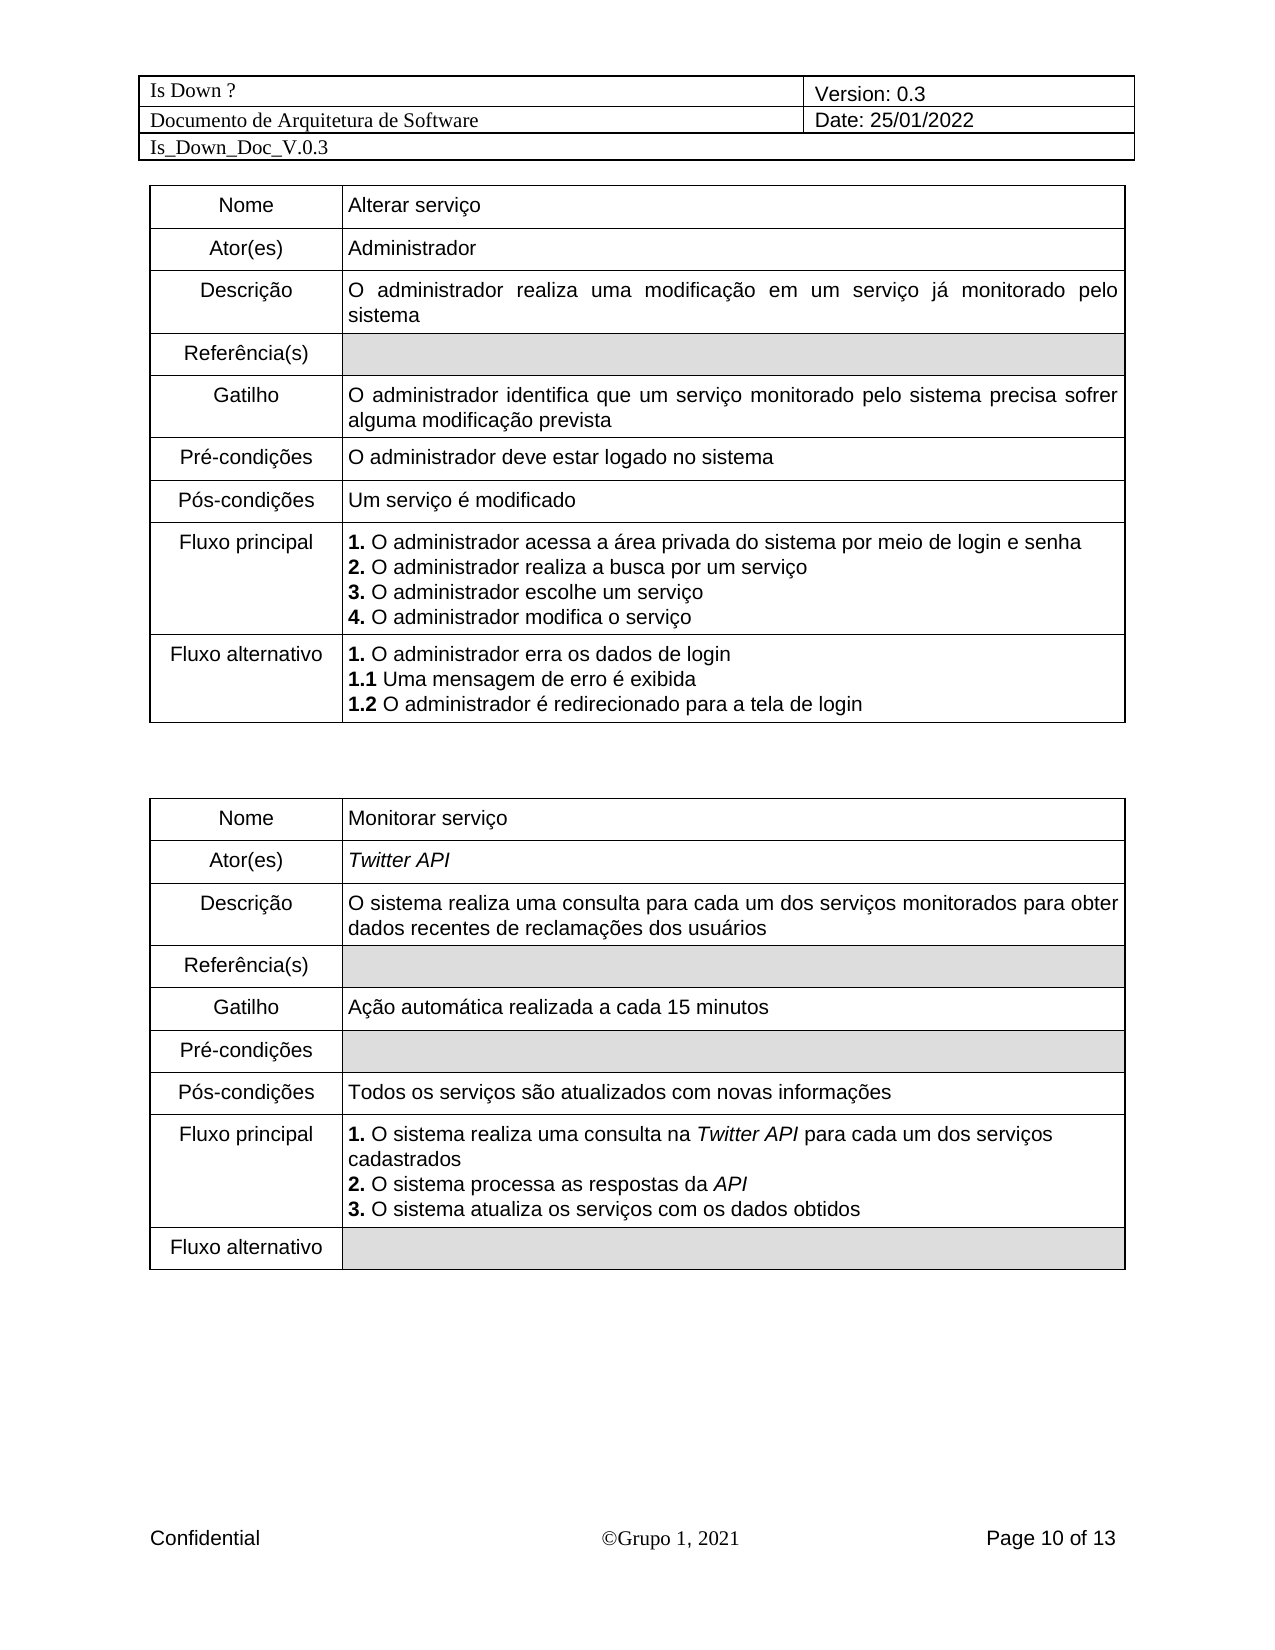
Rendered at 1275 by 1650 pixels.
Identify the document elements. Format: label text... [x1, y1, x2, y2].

table_cell [343, 946, 1124, 987]
table_cell Fluxo principal [151, 1115, 342, 1227]
table_cell Descrição [151, 271, 342, 332]
table_cell O administrador identifica que um serviço monitorado pelo sistema precisa sofrer alguma modificação prevista [343, 376, 1124, 437]
table_cell Gatilho [151, 988, 342, 1029]
table_cell 1. O administrador erra os dados de login 1.1 Uma mensagem de erro é exibida 1.2 O administrador é redirecionado para a tela de login [343, 635, 1124, 722]
table_cell Descrição [151, 884, 342, 945]
table_cell Referência(s) [151, 334, 342, 375]
table_cell Fluxo alternativo [151, 635, 342, 722]
table_cell [343, 1031, 1124, 1072]
table_cell O sistema realiza uma consulta para cada um dos serviços monitorados para obter dados recentes de reclamações dos usuários [343, 884, 1124, 945]
table_cell [343, 334, 1124, 375]
table_cell Ator(es) [151, 229, 342, 270]
table_cell Fluxo alternativo [151, 1228, 342, 1269]
table_header Nome [151, 799, 342, 840]
table_cell Ator(es) [151, 841, 342, 882]
table_cell Um serviço é modificado [343, 481, 1124, 522]
table_cell Pré-condições [151, 438, 342, 479]
table_cell O administrador realiza uma modificação em um serviço já monitorado pelo sistema [343, 271, 1124, 332]
table_cell Todos os serviços são atualizados com novas informações [343, 1073, 1124, 1114]
table_cell O administrador deve estar logado no sistema [343, 438, 1124, 479]
table_header Nome [151, 186, 342, 228]
table_cell [343, 1228, 1124, 1269]
table_cell 1. O sistema realiza uma consulta na Twitter API para cada um dos serviços cadastrados 2. O sistema processa as respostas da API 3. O sistema atualiza os serviços com os dados obtidos [343, 1115, 1124, 1227]
table_header Alterar serviço [343, 186, 1124, 228]
table_cell Referência(s) [151, 946, 342, 987]
table_cell Pós-condições [151, 481, 342, 522]
table_header Monitorar serviço [343, 799, 1124, 840]
table_cell Twitter API [343, 841, 1124, 882]
table_cell Administrador [343, 229, 1124, 270]
table_cell Pré-condições [151, 1031, 342, 1072]
table_cell Ação automática realizada a cada 15 minutos [343, 988, 1124, 1029]
table_cell Fluxo principal [151, 523, 342, 634]
table_cell Gatilho [151, 376, 342, 437]
table_cell Pós-condições [151, 1073, 342, 1114]
table_cell 1. O administrador acessa a área privada do sistema por meio de login e senha 2. O administrador realiza a busca por um serviço 3. O administrador escolhe um serviço 4. O administrador modifica o serviço [343, 523, 1124, 634]
